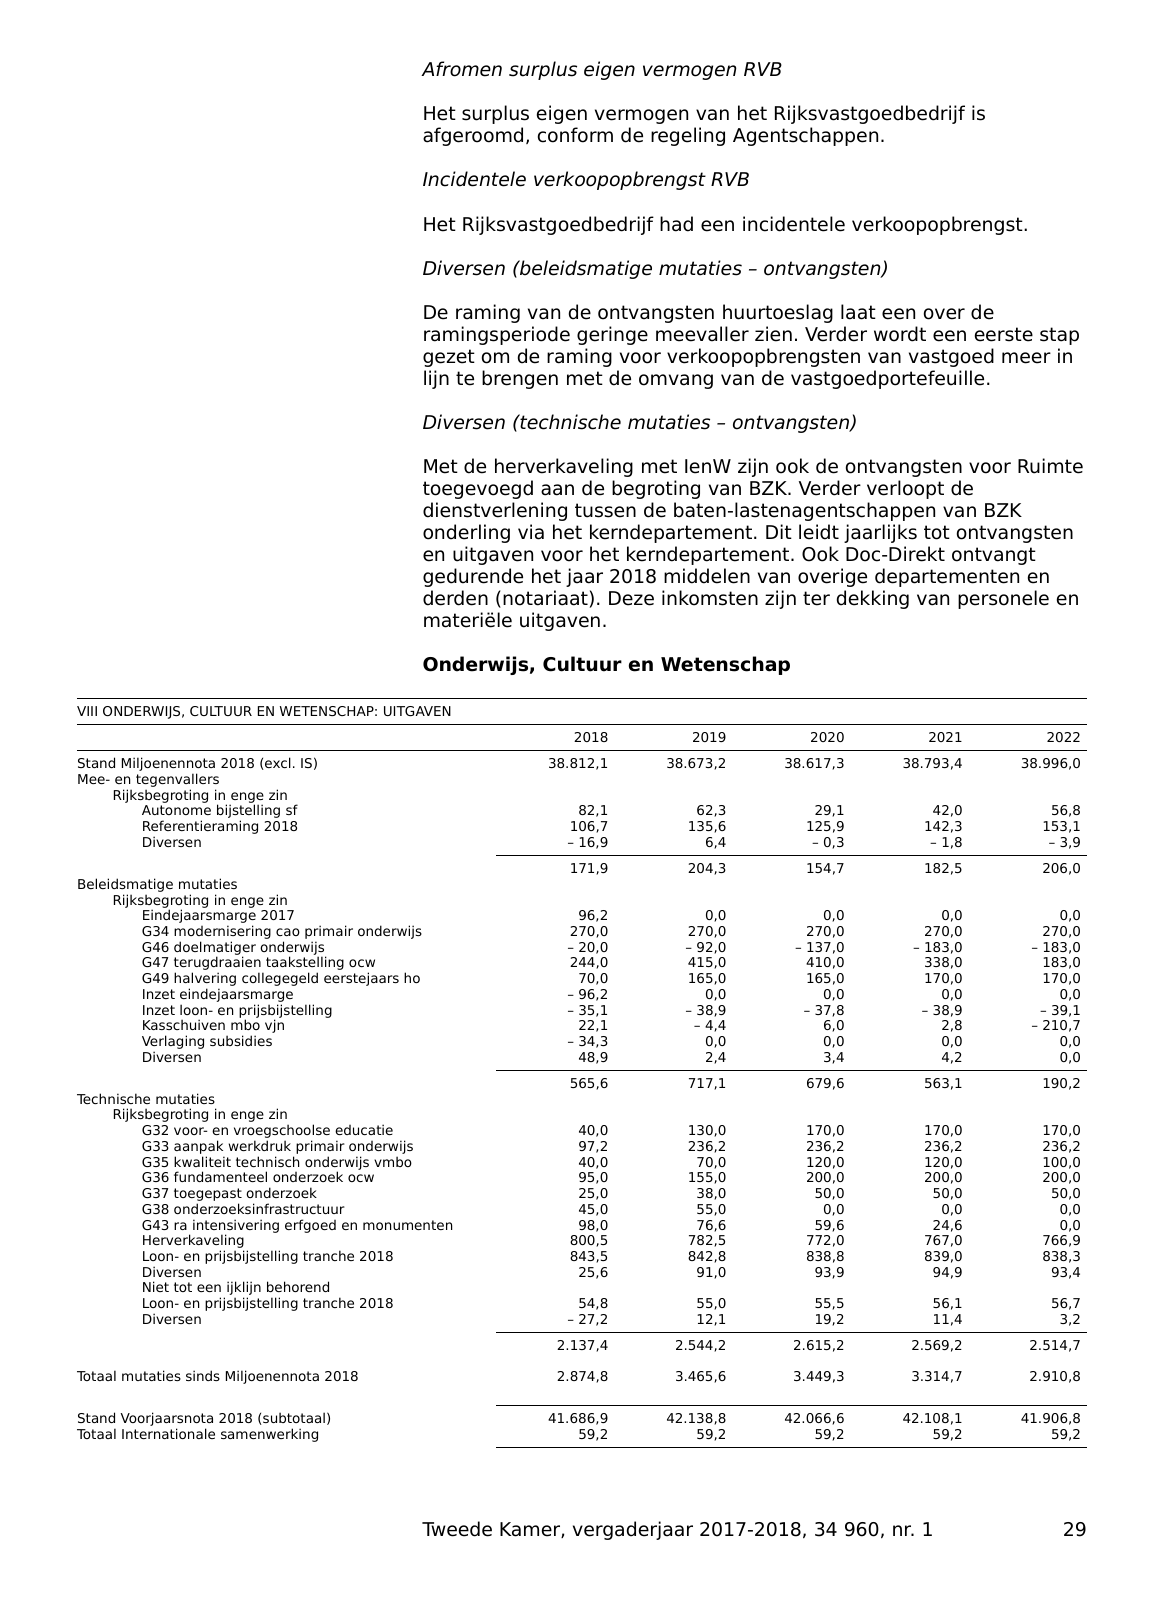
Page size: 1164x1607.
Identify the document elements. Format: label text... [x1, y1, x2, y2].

table_cell Diversen [136, 1312, 496, 1332]
table_cell 183,0 [969, 955, 1087, 971]
table_cell G38 onderzoeksinfrastructuur [136, 1202, 496, 1217]
table_cell [77, 892, 106, 908]
table_cell – 4,4 [614, 1018, 732, 1034]
table_cell [496, 772, 614, 787]
table_cell Mee- en tegenvallers [77, 772, 496, 787]
table_cell Rijksbegroting in enge zin [106, 1107, 496, 1123]
table_cell 93,9 [732, 1265, 850, 1280]
table_cell 0,0 [969, 1202, 1087, 1217]
table_cell Verlaging subsidies [136, 1034, 496, 1049]
table_cell [77, 1202, 106, 1217]
table_cell [732, 1354, 850, 1369]
table_cell [77, 1018, 106, 1034]
table_cell 100,0 [969, 1154, 1087, 1170]
table_cell 125,9 [732, 819, 850, 835]
table_cell [850, 772, 968, 787]
table_cell 24,6 [850, 1217, 968, 1233]
table_cell 42.108,1 [850, 1406, 968, 1427]
table_cell 782,5 [614, 1233, 732, 1249]
table_cell [106, 1050, 136, 1070]
table_cell 38.793,4 [850, 751, 968, 772]
table_cell [77, 1354, 106, 1369]
table_cell 59,2 [850, 1427, 968, 1447]
table_cell 843,5 [496, 1249, 614, 1264]
table_cell – 27,2 [496, 1312, 614, 1332]
table_cell 48,9 [496, 1050, 614, 1070]
table_cell [77, 924, 106, 939]
table_cell [77, 1186, 106, 1202]
table_cell 25,6 [496, 1265, 614, 1280]
table_cell [106, 1265, 136, 1280]
table_cell 236,2 [969, 1139, 1087, 1154]
table_cell [969, 1385, 1087, 1405]
table_cell 3.465,6 [614, 1369, 732, 1385]
table_cell 2.137,4 [496, 1333, 614, 1353]
table_cell Beleidsmatige mutaties [77, 877, 496, 892]
table_cell 98,0 [496, 1217, 614, 1233]
table_cell Diversen [136, 835, 496, 855]
table_cell 40,0 [496, 1123, 614, 1139]
table_cell 236,2 [614, 1139, 732, 1154]
table_cell 82,1 [496, 803, 614, 819]
table_cell [969, 1107, 1087, 1123]
table_cell 200,0 [969, 1170, 1087, 1186]
table_cell 45,0 [496, 1202, 614, 1217]
table_cell 200,0 [732, 1170, 850, 1186]
table_cell [77, 819, 106, 835]
table_cell [77, 788, 106, 803]
table_cell [106, 1233, 136, 1249]
table_cell 338,0 [850, 955, 968, 971]
table_cell [106, 1018, 136, 1034]
table_cell Eindejaarsmarge 2017 [136, 908, 496, 924]
table_cell 93,4 [969, 1265, 1087, 1280]
table_cell G36 fundamenteel onderzoek ocw [136, 1170, 496, 1186]
table_cell 70,0 [496, 971, 614, 987]
table_cell 54,8 [496, 1296, 614, 1312]
table_cell 38.673,2 [614, 751, 732, 772]
table_cell 120,0 [850, 1154, 968, 1170]
table_cell 717,1 [614, 1071, 732, 1091]
table_cell [732, 1385, 850, 1405]
table_cell 270,0 [496, 924, 614, 939]
table_cell [77, 1249, 106, 1264]
table_cell [496, 1280, 614, 1296]
table_cell 204,3 [614, 856, 732, 877]
table_cell 270,0 [614, 924, 732, 939]
table_cell G49 halvering collegegeld eerstejaars ho [136, 971, 496, 987]
table_cell 2022 [969, 725, 1087, 750]
table_cell 19,2 [732, 1312, 850, 1332]
table_cell 135,6 [614, 819, 732, 835]
table_cell [969, 1354, 1087, 1369]
table_cell [614, 1107, 732, 1123]
table_cell [77, 1280, 106, 1296]
table_cell 0,0 [732, 1202, 850, 1217]
table_cell [136, 1070, 496, 1091]
table_header VIII ONDERWIJS, CULTUUR EN WETENSCHAP: UITGAVEN [77, 699, 1087, 724]
table_cell [77, 1003, 106, 1018]
table_cell 0,0 [969, 908, 1087, 924]
table_cell – 96,2 [496, 987, 614, 1002]
table_cell [850, 877, 968, 892]
table_cell – 183,0 [850, 940, 968, 955]
text De raming van de ontvangsten huurtoeslag laat een over de ramingsperiode geringe meevaller zien. Verder wordt een eerste stap gezet om de raming voor verkoopopbrengsten van vastgoed meer in lijn te brengen met de omvang van de vastgoedportefeuille. [422, 302, 1087, 390]
table_cell [732, 1091, 850, 1107]
table_cell Referentieraming 2018 [136, 819, 496, 835]
table_cell [77, 1233, 106, 1249]
table_cell G37 toegepast onderzoek [136, 1186, 496, 1202]
table_cell 59,2 [969, 1427, 1087, 1447]
table_cell 415,0 [614, 955, 732, 971]
table_cell [850, 788, 968, 803]
table_cell [106, 1296, 136, 1312]
table_cell 170,0 [969, 971, 1087, 987]
table_cell Stand Miljoenennota 2018 (excl. IS) [77, 751, 496, 772]
table_cell 142,3 [850, 819, 968, 835]
subtitle Diversen (beleidsmatige mutaties – ontvangsten) [422, 258, 1087, 280]
table_cell [77, 971, 106, 987]
table_cell 236,2 [732, 1139, 850, 1154]
table_cell 182,5 [850, 856, 968, 877]
table_cell – 210,7 [969, 1018, 1087, 1034]
table_cell [496, 1091, 614, 1107]
table_cell G33 aanpak werkdruk primair onderwijs [136, 1139, 496, 1154]
table_cell [106, 1217, 136, 1233]
table_cell [106, 955, 136, 971]
table_cell 38.812,1 [496, 751, 614, 772]
table_cell Totaal Internationale samenwerking [77, 1427, 496, 1447]
table_cell [106, 835, 136, 855]
table_cell [77, 1123, 106, 1139]
table_cell [850, 1091, 968, 1107]
table_cell 2.615,2 [732, 1333, 850, 1353]
table_cell Niet tot een ijklijn behorend [136, 1280, 496, 1296]
table_cell [77, 855, 106, 877]
table_cell [614, 877, 732, 892]
table_cell [732, 1107, 850, 1123]
table_cell 38.996,0 [969, 751, 1087, 772]
table_cell G43 ra intensivering erfgoed en monumenten [136, 1217, 496, 1233]
table_cell 0,0 [969, 1050, 1087, 1070]
table_cell 120,0 [732, 1154, 850, 1170]
table_cell [614, 772, 732, 787]
table_cell 56,7 [969, 1296, 1087, 1312]
table_cell [496, 1385, 614, 1405]
table_cell 270,0 [850, 924, 968, 939]
table_cell [850, 1385, 968, 1405]
table_cell [77, 1217, 106, 1233]
table_cell 0,0 [614, 987, 732, 1002]
table_cell [969, 892, 1087, 908]
table_cell [969, 877, 1087, 892]
table_cell Loon- en prijsbijstelling tranche 2018 [136, 1249, 496, 1264]
table_cell – 37,8 [732, 1003, 850, 1018]
table_cell 94,9 [850, 1265, 968, 1280]
table_cell G47 terugdraaien taakstelling ocw [136, 955, 496, 971]
table_cell – 16,9 [496, 835, 614, 855]
table_cell 40,0 [496, 1154, 614, 1170]
table_cell 70,0 [614, 1154, 732, 1170]
table_cell [732, 877, 850, 892]
table_cell 190,2 [969, 1071, 1087, 1091]
table_cell [136, 855, 496, 877]
table_cell [77, 1070, 106, 1091]
table_cell 2020 [732, 725, 850, 750]
table_cell [77, 803, 106, 819]
table_cell [732, 1280, 850, 1296]
table_cell 97,2 [496, 1139, 614, 1154]
table_cell 41.686,9 [496, 1406, 614, 1427]
table_cell [614, 1354, 732, 1369]
table_cell 170,0 [969, 1123, 1087, 1139]
table_cell Herverkaveling [136, 1233, 496, 1249]
table_cell 38,0 [614, 1186, 732, 1202]
table_cell 50,0 [732, 1186, 850, 1202]
table_cell 0,0 [969, 1217, 1087, 1233]
table_cell [614, 1385, 732, 1405]
table_cell 11,4 [850, 1312, 968, 1332]
table_cell 165,0 [614, 971, 732, 987]
table_cell Technische mutaties [77, 1091, 496, 1107]
table_cell [614, 788, 732, 803]
table_cell 244,0 [496, 955, 614, 971]
table_cell [106, 1170, 136, 1186]
table_cell 59,2 [614, 1427, 732, 1447]
table_cell – 137,0 [732, 940, 850, 955]
table_cell G35 kwaliteit technisch onderwijs vmbo [136, 1154, 496, 1170]
table_cell [106, 1139, 136, 1154]
table_cell [77, 1296, 106, 1312]
table_cell [732, 788, 850, 803]
table_cell 4,2 [850, 1050, 968, 1070]
table_cell Inzet loon- en prijsbijstelling [136, 1003, 496, 1018]
table_cell [77, 1107, 106, 1123]
table_cell 2019 [614, 725, 732, 750]
table_cell [77, 1332, 106, 1353]
table_cell G46 doelmatiger onderwijs [136, 940, 496, 955]
table_cell 170,0 [850, 1123, 968, 1139]
table_cell [136, 1354, 496, 1369]
table_cell 270,0 [732, 924, 850, 939]
table_cell [969, 772, 1087, 787]
table_cell – 3,9 [969, 835, 1087, 855]
table_cell [106, 1249, 136, 1264]
table_cell [77, 835, 106, 855]
table_cell 0,0 [732, 908, 850, 924]
table_cell 2.910,8 [969, 1369, 1087, 1385]
table_cell [77, 1265, 106, 1280]
table_cell Diversen [136, 1265, 496, 1280]
table_cell 766,9 [969, 1233, 1087, 1249]
table_cell 96,2 [496, 908, 614, 924]
table_cell 170,0 [732, 1123, 850, 1139]
table_cell [77, 1170, 106, 1186]
table_cell [969, 1280, 1087, 1296]
table_cell 838,3 [969, 1249, 1087, 1264]
table_cell [106, 1280, 136, 1296]
table_cell 155,0 [614, 1170, 732, 1186]
table_cell 42.066,6 [732, 1406, 850, 1427]
table_cell 165,0 [732, 971, 850, 987]
table_cell [106, 924, 136, 939]
table_cell [106, 1332, 136, 1353]
table_cell 55,5 [732, 1296, 850, 1312]
table_cell [136, 1332, 496, 1353]
table_cell [969, 788, 1087, 803]
table_cell [136, 1385, 496, 1405]
table_cell G32 voor- en vroegschoolse educatie [136, 1123, 496, 1139]
table_cell [496, 788, 614, 803]
table_cell – 39,1 [969, 1003, 1087, 1018]
table_cell [106, 1186, 136, 1202]
table_cell 0,0 [850, 908, 968, 924]
table_cell 206,0 [969, 856, 1087, 877]
table_cell [106, 940, 136, 955]
table_cell [106, 971, 136, 987]
table_cell [77, 987, 106, 1002]
table_cell [77, 1385, 106, 1405]
table_cell – 34,3 [496, 1034, 614, 1049]
table_cell 270,0 [969, 924, 1087, 939]
table_cell [850, 1107, 968, 1123]
table_cell [850, 892, 968, 908]
table_cell 106,7 [496, 819, 614, 835]
table_cell [732, 772, 850, 787]
table_cell [77, 725, 496, 750]
table_cell 59,2 [732, 1427, 850, 1447]
table_cell [614, 892, 732, 908]
table_cell 2,8 [850, 1018, 968, 1034]
text Het surplus eigen vermogen van het Rijksvastgoedbedrijf is afgeroomd, conform de regeling Agentschappen. [422, 103, 1087, 147]
table_cell 41.906,8 [969, 1406, 1087, 1427]
table_cell 2018 [496, 725, 614, 750]
table_cell – 20,0 [496, 940, 614, 955]
table_cell 2.569,2 [850, 1333, 968, 1353]
text Het Rijksvastgoedbedrijf had een incidentele verkoopopbrengst. [422, 213, 1087, 236]
table_cell 2.544,2 [614, 1333, 732, 1353]
table_cell 2,4 [614, 1050, 732, 1070]
table_cell 12,1 [614, 1312, 732, 1332]
table_cell [496, 877, 614, 892]
table_cell 153,1 [969, 819, 1087, 835]
table_cell [106, 1202, 136, 1217]
table_cell [106, 908, 136, 924]
table_cell – 38,9 [614, 1003, 732, 1018]
table_cell – 0,3 [732, 835, 850, 855]
table_cell [106, 1123, 136, 1139]
table_cell [77, 908, 106, 924]
table_cell 56,1 [850, 1296, 968, 1312]
table_cell [969, 1091, 1087, 1107]
table_cell 3.314,7 [850, 1369, 968, 1385]
table_cell 0,0 [614, 1034, 732, 1049]
table_cell 6,4 [614, 835, 732, 855]
table_cell 6,0 [732, 1018, 850, 1034]
table_cell 842,8 [614, 1249, 732, 1264]
table_cell Autonome bijstelling sf [136, 803, 496, 819]
table_cell [106, 987, 136, 1002]
table_cell 0,0 [732, 987, 850, 1002]
table_cell [614, 1091, 732, 1107]
table_cell G34 modernisering cao primair onderwijs [136, 924, 496, 939]
table_cell Rijksbegroting in enge zin [106, 788, 496, 803]
table_cell [614, 1280, 732, 1296]
table_cell Loon- en prijsbijstelling tranche 2018 [136, 1296, 496, 1312]
table_cell 62,3 [614, 803, 732, 819]
table_cell [77, 1139, 106, 1154]
table_cell Diversen [136, 1050, 496, 1070]
table_cell 38.617,3 [732, 751, 850, 772]
table_cell 171,9 [496, 856, 614, 877]
table_cell – 183,0 [969, 940, 1087, 955]
table_cell [732, 892, 850, 908]
table_cell 2.874,8 [496, 1369, 614, 1385]
table_cell 59,6 [732, 1217, 850, 1233]
table_cell – 38,9 [850, 1003, 968, 1018]
table_cell 839,0 [850, 1249, 968, 1264]
table_cell Inzet eindejaarsmarge [136, 987, 496, 1002]
table_cell 29,1 [732, 803, 850, 819]
subtitle Diversen (technische mutaties – ontvangsten) [422, 412, 1087, 434]
table_cell 3,4 [732, 1050, 850, 1070]
text Met de herverkaveling met IenW zijn ook de ontvangsten voor Ruimte toegevoegd aan de begroting van BZK. Verder verloopt de dienstverlening tussen de baten-lastenagentschappen van BZK onderling via het kerndepartement. Dit leidt jaarlijks tot ontvangsten en uitgaven voor het kerndepartement. Ook Doc-Direkt ontvangt gedurende het jaar 2018 middelen van overige departementen en derden (notariaat). Deze inkomsten zijn ter dekking van personele en materiële uitgaven. [422, 456, 1087, 632]
table_cell Stand Voorjaarsnota 2018 (subtotaal) [77, 1405, 496, 1427]
table_cell 3,2 [969, 1312, 1087, 1332]
table_cell [106, 1154, 136, 1170]
table_cell [496, 1354, 614, 1369]
table_cell [106, 1003, 136, 1018]
table_cell 772,0 [732, 1233, 850, 1249]
table_cell 0,0 [969, 987, 1087, 1002]
table_cell – 92,0 [614, 940, 732, 955]
table_cell 55,0 [614, 1296, 732, 1312]
table_cell 56,8 [969, 803, 1087, 819]
table_cell [106, 803, 136, 819]
table_cell 0,0 [850, 1034, 968, 1049]
table_cell [850, 1280, 968, 1296]
table_cell 55,0 [614, 1202, 732, 1217]
table_cell 565,6 [496, 1071, 614, 1091]
table_cell [496, 892, 614, 908]
table_cell 200,0 [850, 1170, 968, 1186]
table_cell 59,2 [496, 1427, 614, 1447]
table_cell Kasschuiven mbo vjn [136, 1018, 496, 1034]
table_cell 50,0 [850, 1186, 968, 1202]
table_cell [77, 955, 106, 971]
table_cell [496, 1107, 614, 1123]
table_cell 838,8 [732, 1249, 850, 1264]
table_cell [106, 1312, 136, 1332]
table_cell [106, 1070, 136, 1091]
subtitle Afromen surplus eigen vermogen RVB [422, 59, 1087, 81]
table_cell 0,0 [732, 1034, 850, 1049]
table_cell 170,0 [850, 971, 968, 987]
table_cell [106, 1385, 136, 1405]
table_cell [106, 1354, 136, 1369]
subtitle Onderwijs, Cultuur en Wetenschap [422, 654, 1087, 676]
table_cell 3.449,3 [732, 1369, 850, 1385]
table_cell 236,2 [850, 1139, 968, 1154]
table_cell 2.514,7 [969, 1333, 1087, 1353]
table_cell Rijksbegroting in enge zin [106, 892, 496, 908]
table_cell 679,6 [732, 1071, 850, 1091]
table_cell [106, 855, 136, 877]
table_cell [77, 1050, 106, 1070]
table_cell 0,0 [850, 987, 968, 1002]
table_cell Totaal mutaties sinds Miljoenennota 2018 [77, 1369, 496, 1385]
table_cell [106, 1034, 136, 1049]
table_cell [77, 1154, 106, 1170]
table_cell 42,0 [850, 803, 968, 819]
table_cell 42.138,8 [614, 1406, 732, 1427]
table_cell 563,1 [850, 1071, 968, 1091]
table_cell 130,0 [614, 1123, 732, 1139]
table_cell [77, 940, 106, 955]
table_cell [77, 1312, 106, 1332]
table_cell 800,5 [496, 1233, 614, 1249]
table_cell 22,1 [496, 1018, 614, 1034]
table_cell [77, 1034, 106, 1049]
table_cell – 35,1 [496, 1003, 614, 1018]
subtitle Incidentele verkoopopbrengst RVB [422, 169, 1087, 191]
table_cell 0,0 [969, 1034, 1087, 1049]
table_cell 25,0 [496, 1186, 614, 1202]
table_cell 154,7 [732, 856, 850, 877]
table_cell 410,0 [732, 955, 850, 971]
table_cell 0,0 [614, 908, 732, 924]
table_cell – 1,8 [850, 835, 968, 855]
table_cell 76,6 [614, 1217, 732, 1233]
table_cell 0,0 [850, 1202, 968, 1217]
table_cell 50,0 [969, 1186, 1087, 1202]
table_cell 767,0 [850, 1233, 968, 1249]
table_cell [850, 1354, 968, 1369]
table_cell 91,0 [614, 1265, 732, 1280]
table_cell 2021 [850, 725, 968, 750]
table_cell 95,0 [496, 1170, 614, 1186]
table_cell [106, 819, 136, 835]
